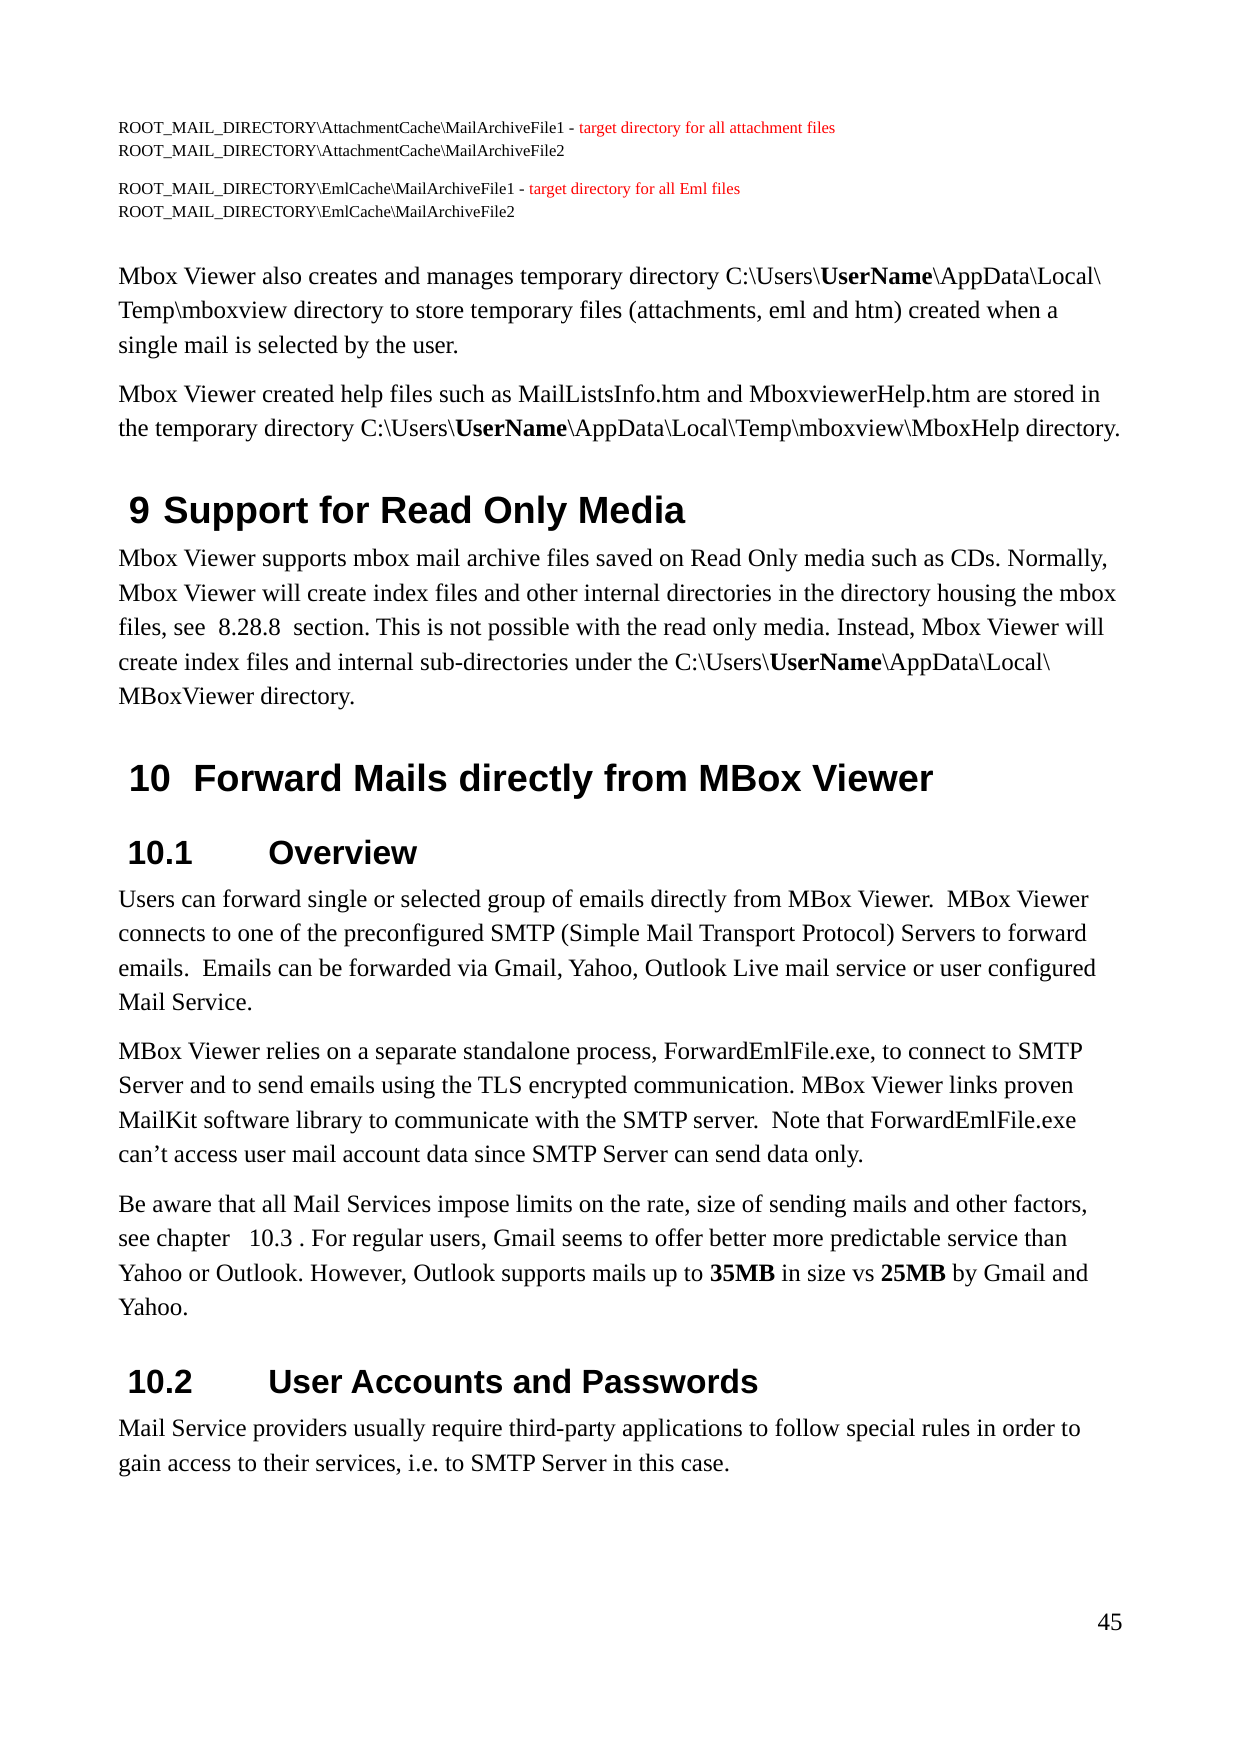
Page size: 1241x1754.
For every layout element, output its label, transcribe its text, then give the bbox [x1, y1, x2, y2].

subtitle Forward Mails directly from MBox Viewer [118, 756, 1122, 799]
text Be aware that all Mail Services impose limits on the rate, size of sending mails and other factors, see chapter 10.3. For regular users, Gmail seems to offer better more predictable service than Yahoo or Outlook. However, Outlook supports mails up to 35MB in size vs 25MB by Gmail and Yahoo. [118, 1189, 1122, 1321]
text Users can forward single or selected group of emails directly from MBox Viewer. MBox Viewer connects to one of the preconfigured SMTP (Simple Mail Transport Protocol) Servers to forward emails. Emails can be forwarded via Gmail, Yahoo, Outlook Live mail service or user configured Mail Service. [118, 884, 1122, 1016]
subtitle User Accounts and Passwords [118, 1362, 1122, 1401]
text Mbox Viewer supports mbox mail archive files saved on Read Only media such as CDs. Normally, Mbox Viewer will create index files and other internal directories in the directory housing the mbox files, see 8.28.8 section. This is not possible with the read only media. Instead, Mbox Viewer will create index files and internal sub-directories under the C:\Users\UserName\AppData\Local\MBoxViewer directory. [118, 543, 1122, 710]
text ROOT_MAIL_DIRECTORY\EmlCache\MailArchiveFile1 - target directory for all Eml files ROOT_MAIL_DIRECTORY\EmlCache\MailArchiveFile2 Mbox Viewer also creates and manages temporary directory C:\Users\UserName\AppData\Local\Temp\mboxview directory to store temporary files (attachments, eml and htm) created when a single mail is selected by the user. [118, 178, 1122, 358]
subtitle Overview [118, 832, 1122, 871]
text ROOT_MAIL_DIRECTORY\AttachmentCache\MailArchiveFile1 - target directory for all attachment files ROOT_MAIL_DIRECTORY\AttachmentCache\MailArchiveFile2 [118, 118, 1122, 160]
subtitle Support for Read Only Media [118, 487, 1122, 531]
text Mail Service providers usually require third-party applications to follow special rules in order to gain access to their services, i.e. to SMTP Server in this case. [118, 1413, 1122, 1476]
text MBox Viewer relies on a separate standalone process, ForwardEmlFile.exe, to connect to SMTP Server and to send emails using the TLS encrypted communication. MBox Viewer links proven MailKit software library to communicate with the SMTP server. Note that ForwardEmlFile.exe can’t access user mail account data since SMTP Server can send data only. [118, 1036, 1122, 1168]
text Mbox Viewer created help files such as MailListsInfo.htm and MboxviewerHelp.htm are stored in the temporary directory C:\Users\UserName\AppData\Local\Temp\mboxview\MboxHelp directory. [118, 379, 1122, 442]
